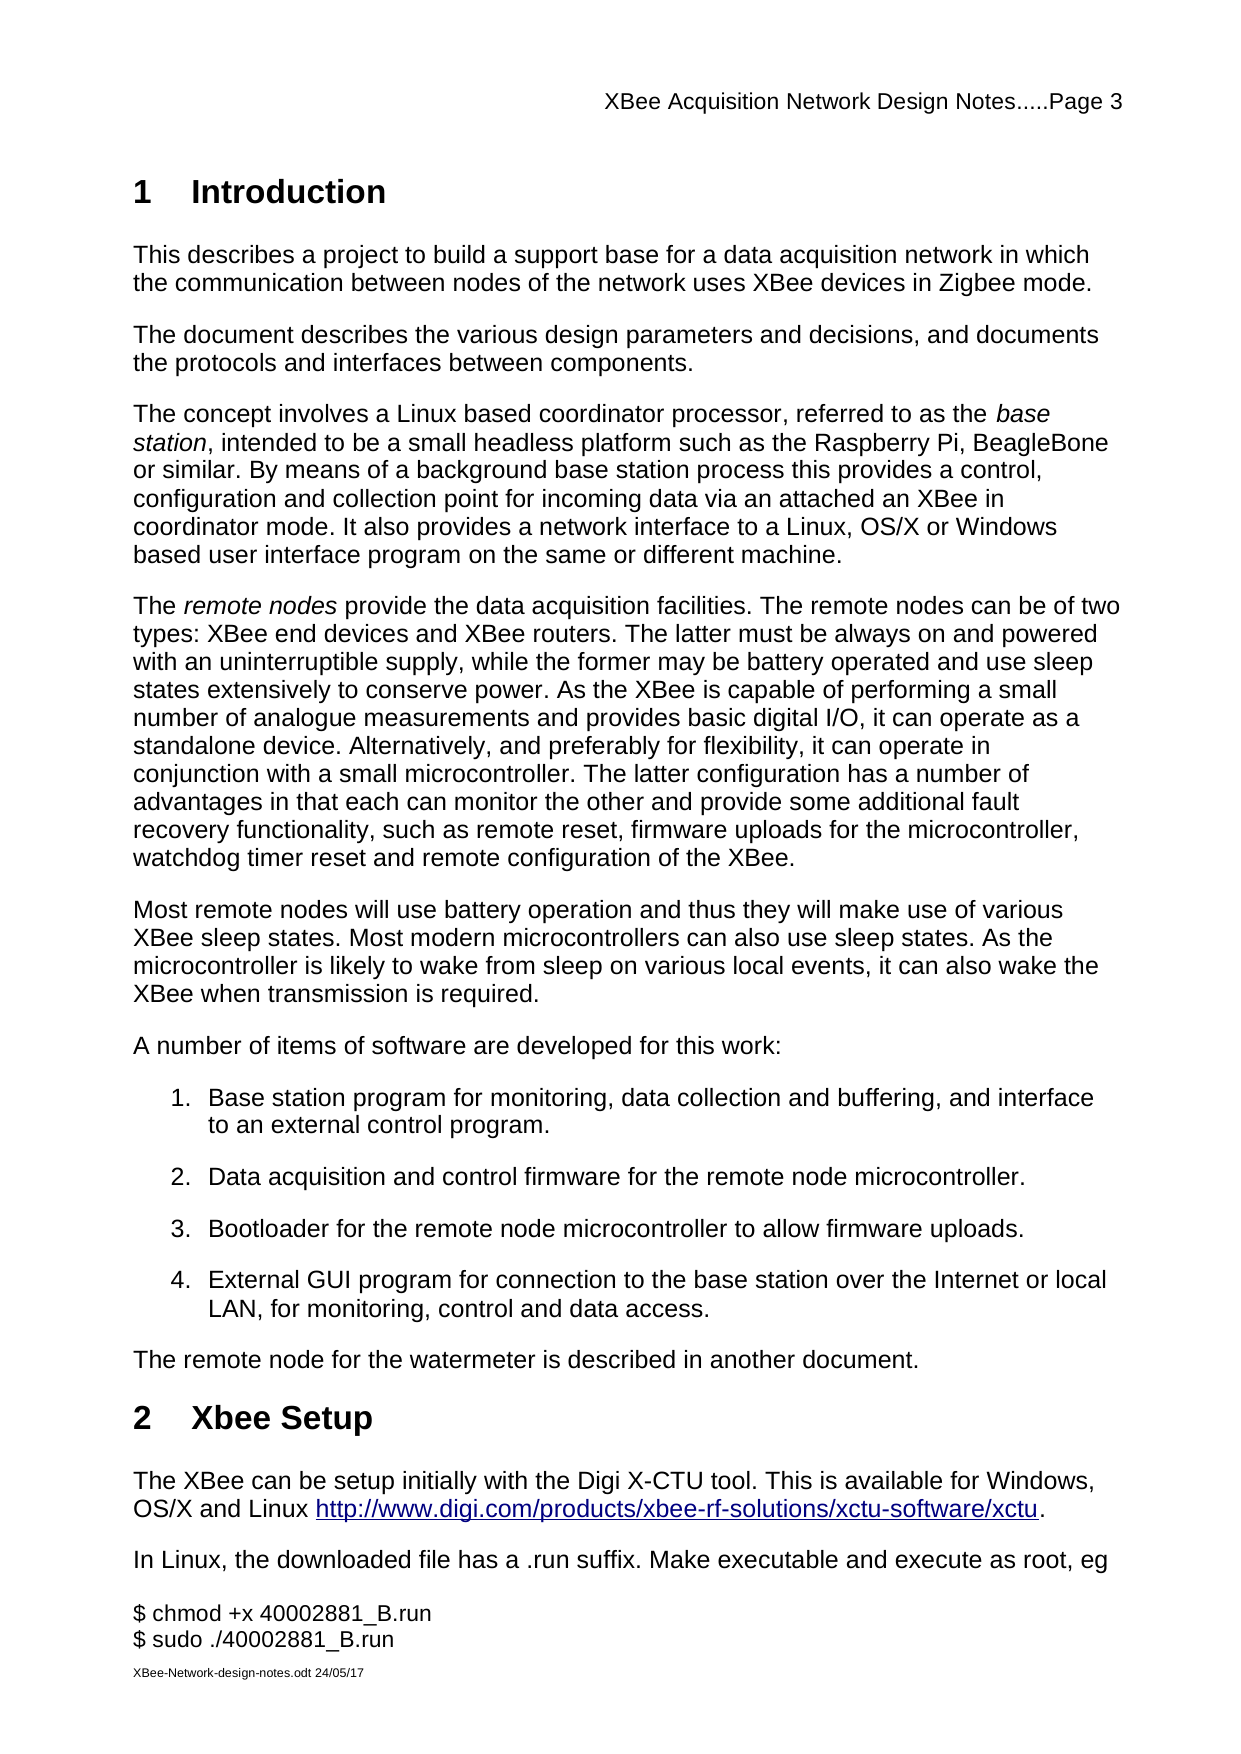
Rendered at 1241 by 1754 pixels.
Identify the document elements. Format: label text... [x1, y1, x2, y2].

text Most remote nodes will use battery operation and thus they will make use of various XBee sleep states. Most modern microcontrollers can also use sleep states. As the microcontroller is likely to wake from sleep on various local events, it can also wake the XBee when transmission is required. [133, 896, 1123, 1008]
text A number of items of software are developed for this work: [133, 1032, 1123, 1060]
text $ sudo ./40002881_B.run [133, 1626, 1123, 1652]
text The remote node for the watermeter is described in another document. [133, 1346, 1123, 1374]
text This describes a project to build a support base for a data acquisition network in which the communication between nodes of the network uses XBee devices in Zigbee mode. [133, 241, 1123, 297]
text $ chmod +x 40002881_B.run [133, 1600, 1123, 1626]
list Bootloader for the remote node microcontroller to allow firmware uploads. [170, 1215, 1123, 1243]
text The concept involves a Linux based coordinator processor, referred to as the base station, intended to be a small headless platform such as the Raspberry Pi, BeagleBone or similar. By means of a background base station process this provides a control, configuration and collection point for incoming data via an attached an XBee in coordinator mode. It also provides a network interface to a Linux, OS/X or Windows based user interface program on the same or different machine. [133, 400, 1123, 568]
text The XBee can be setup initially with the Digi X-CTU tool. This is available for Windows, OS/X and Linux http://www.digi.com/products/xbee-rf-solutions/xctu-software/xctu. [133, 1467, 1123, 1523]
subtitle Xbee Setup [133, 1399, 1123, 1436]
subtitle Introduction [133, 173, 1123, 211]
text In Linux, the downloaded file has a .run suffix. Make executable and execute as root, eg [133, 1546, 1123, 1574]
list External GUI program for connection to the base station over the Internet or local LAN, for monitoring, control and data access. [170, 1266, 1123, 1322]
list Base station program for monitoring, data collection and buffering, and interface to an external control program. [170, 1083, 1123, 1139]
text The remote nodes provide the data acquisition facilities. The remote nodes can be of two types: XBee end devices and XBee routers. The latter must be always on and powered with an uninterruptible supply, while the former may be battery operated and use sleep states extensively to conserve power. As the XBee is capable of performing a small number of analogue measurements and provides basic digital I/O, it can operate as a standalone device. Alternatively, and preferably for flexibility, it can operate in conjunction with a small microcontroller. The latter configuration has a number of advantages in that each can monitor the other and provide some additional fault recovery functionality, such as remote reset, firmware uploads for the microcontroller, watchdog timer reset and remote configuration of the XBee. [133, 592, 1123, 872]
text The document describes the various design parameters and decisions, and documents the protocols and interfaces between components. [133, 321, 1123, 377]
list Data acquisition and control firmware for the remote node microcontroller. [170, 1163, 1123, 1191]
